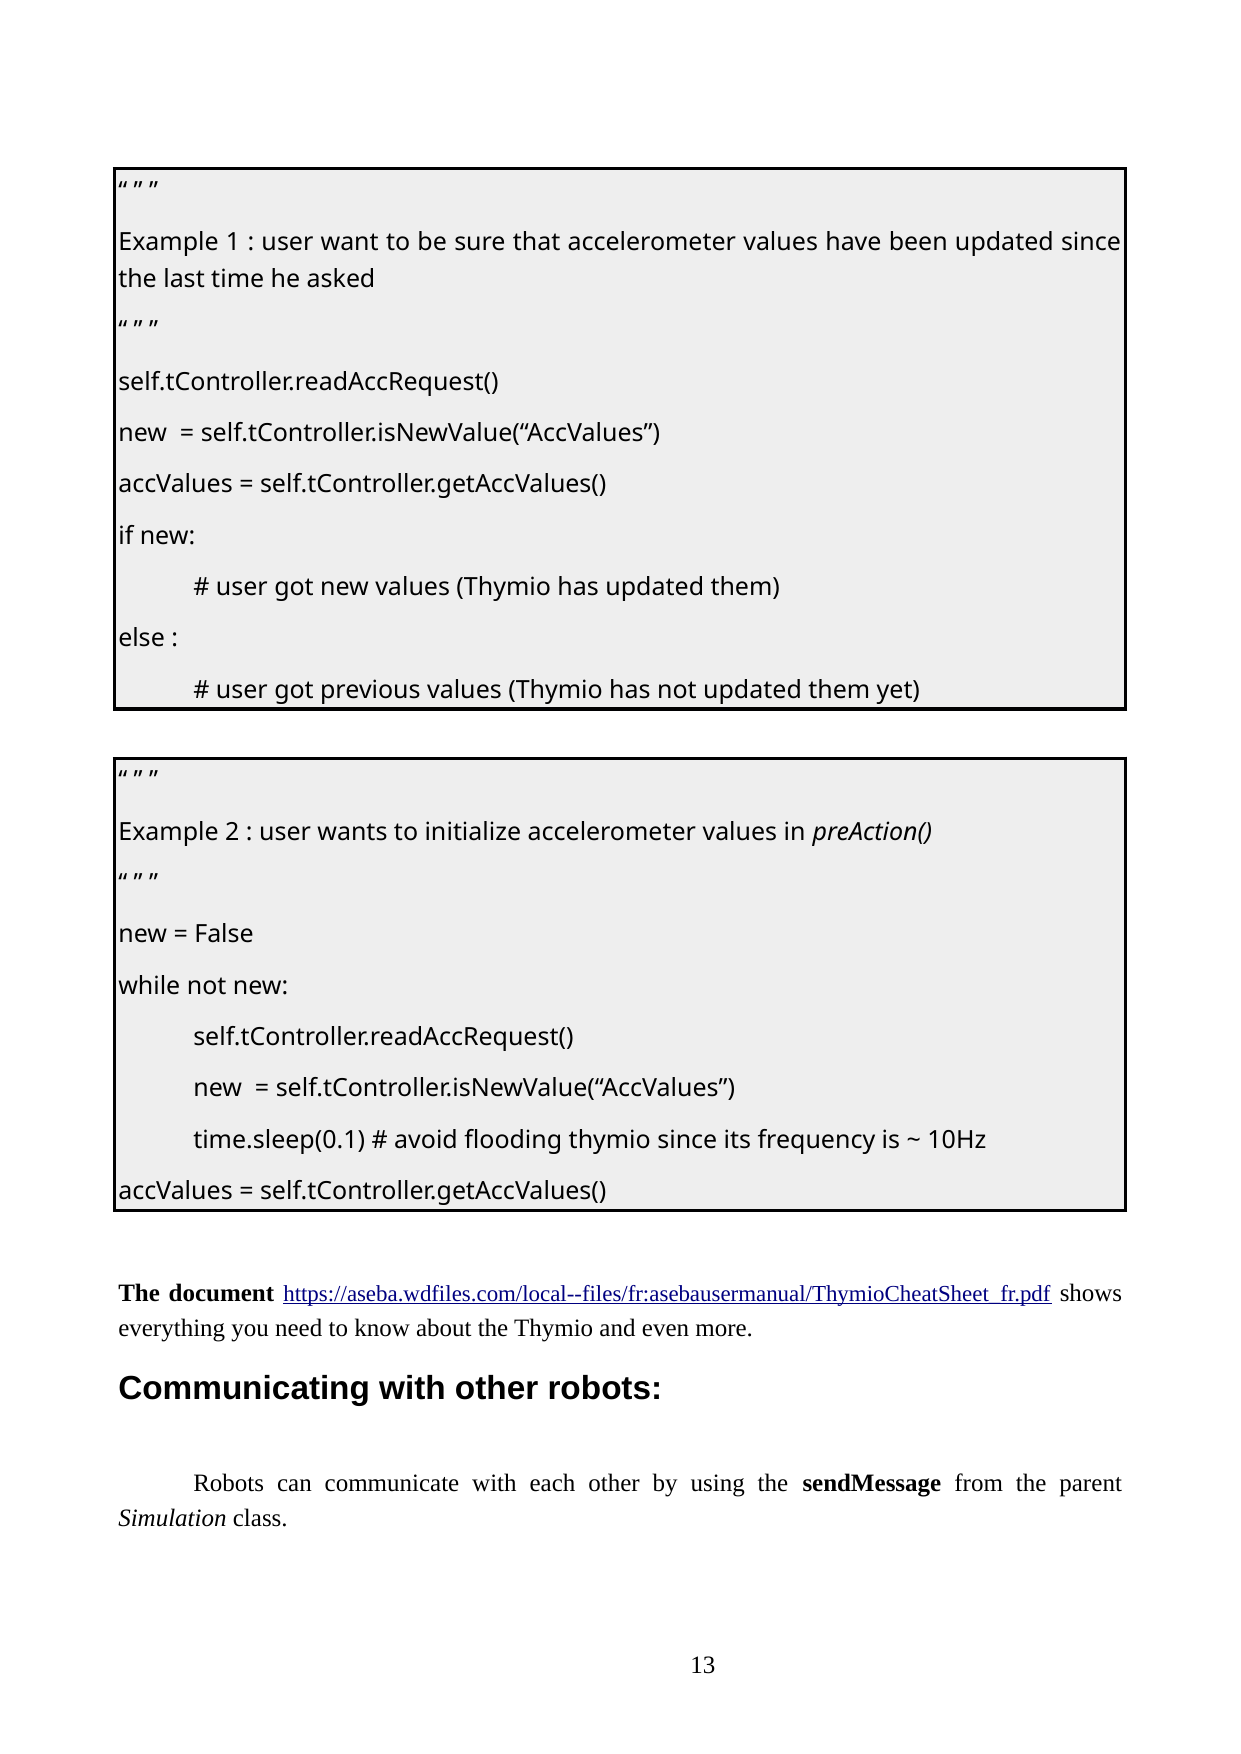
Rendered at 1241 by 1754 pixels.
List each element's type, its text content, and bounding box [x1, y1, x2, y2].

text new = self.tController.isNewValue(“AccValues”) [116, 1065, 1124, 1104]
text accValues = self.tController.getAccValues() [116, 461, 1124, 500]
subtitle Communicating with other robots: [118, 1368, 1122, 1407]
text new = False [116, 911, 1124, 950]
text # user got previous values (Thymio has not updated them yet) [116, 666, 1124, 707]
text Example 2 : user wants to initialize accelerometer values in preAction() [116, 808, 1124, 847]
text self.tController.readAccRequest() [116, 358, 1124, 397]
text “ ” ” [116, 170, 1124, 206]
text while not new: [116, 962, 1124, 1001]
text accValues = self.tController.getAccValues() [116, 1167, 1124, 1209]
text else : [116, 615, 1124, 654]
text Robots can communicate with each other by using the sendMessage from the parent Simulation class. [118, 1468, 1122, 1531]
text “ ” ” [116, 307, 1124, 346]
text # user got new values (Thymio has updated them) [116, 563, 1124, 603]
text The document https://aseba.wdfiles.com/local--files/fr:asebausermanual/ThymioCheatSheet_fr.pdf shows everything you need to know about the Thymio and even more. [118, 1278, 1122, 1342]
text Example 1 : user want to be sure that accelerometer values have been updated since the last time he asked [116, 218, 1124, 294]
text new = self.tController.isNewValue(“AccValues”) [116, 409, 1124, 449]
text if new: [116, 512, 1124, 551]
text “ ” ” [116, 760, 1124, 796]
text self.tController.readAccRequest() [116, 1013, 1124, 1053]
text time.sleep(0.1) # avoid flooding thymio since its frequency is ~ 10Hz [116, 1116, 1124, 1155]
text “ ” ” [116, 859, 1124, 899]
